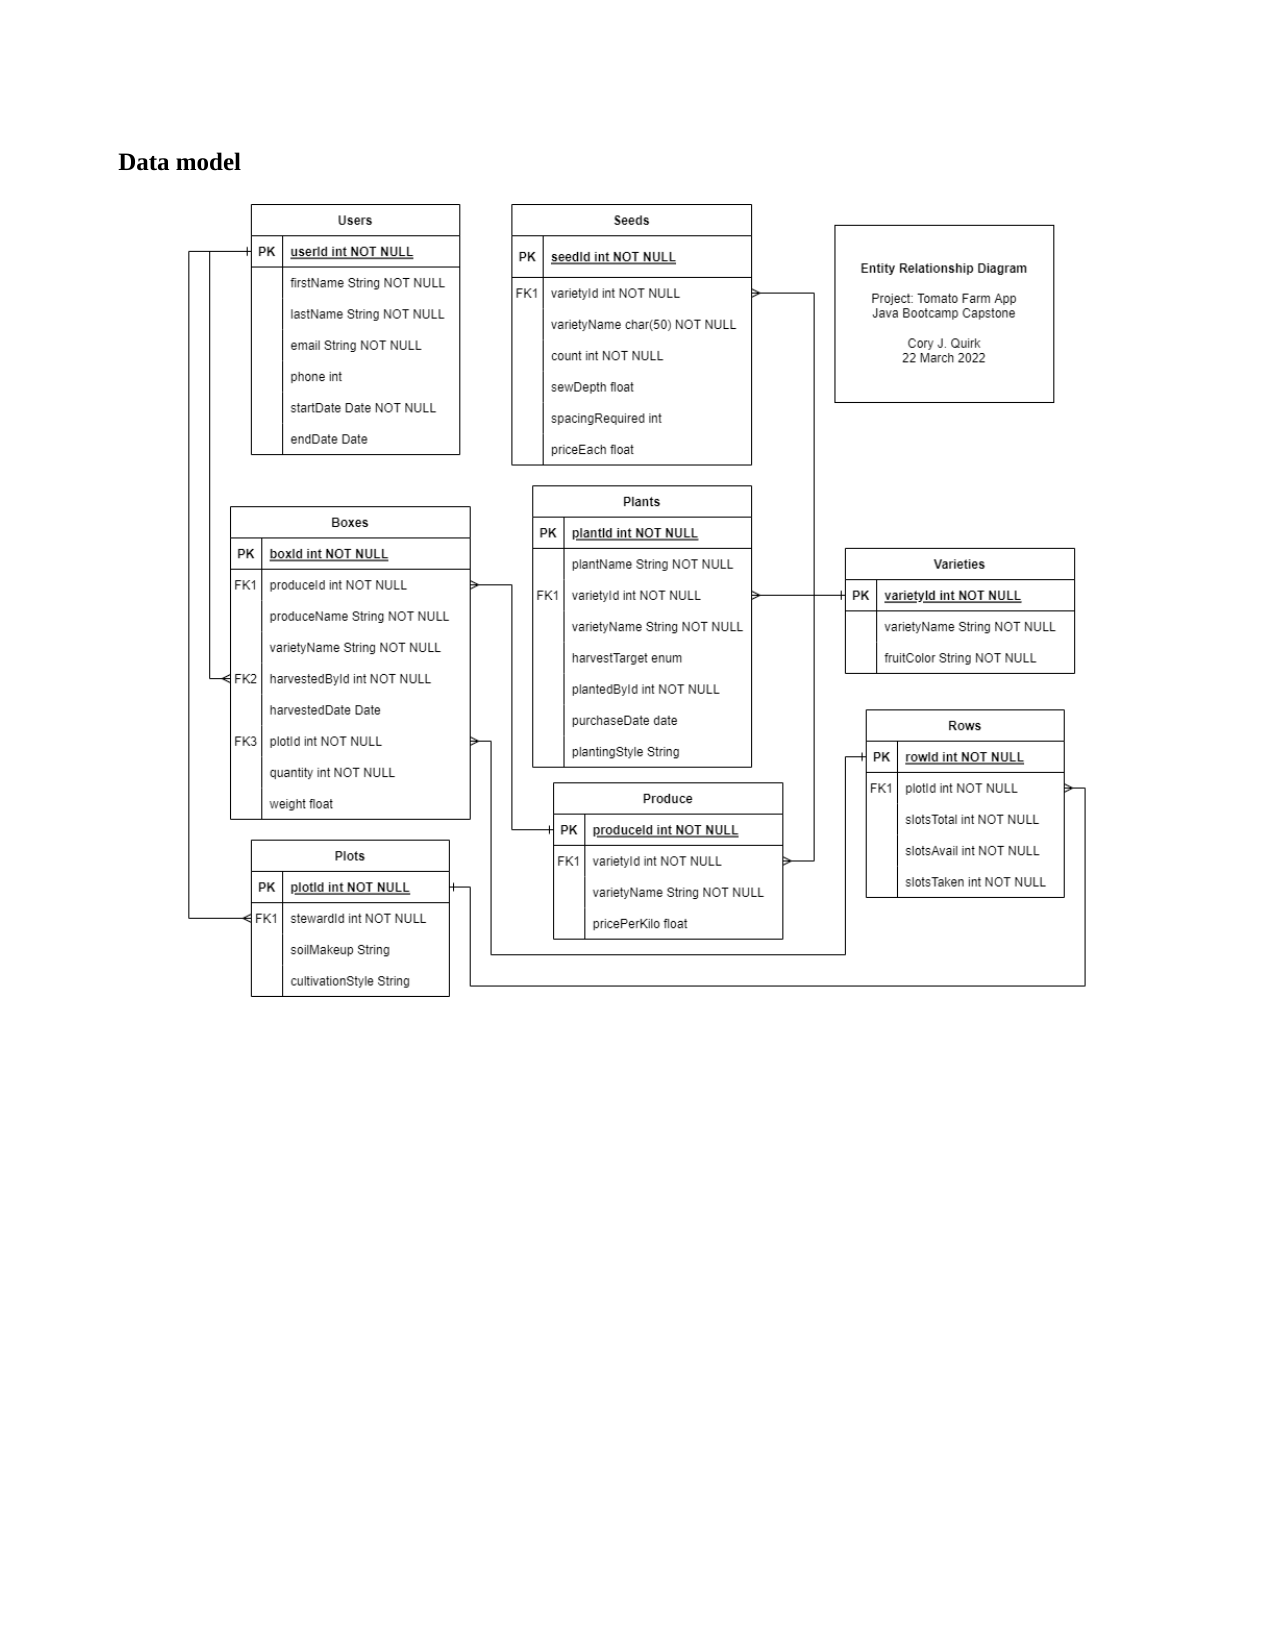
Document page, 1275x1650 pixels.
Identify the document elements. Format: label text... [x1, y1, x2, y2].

text Data model [118, 147, 1157, 176]
picture [180, 204, 1095, 997]
